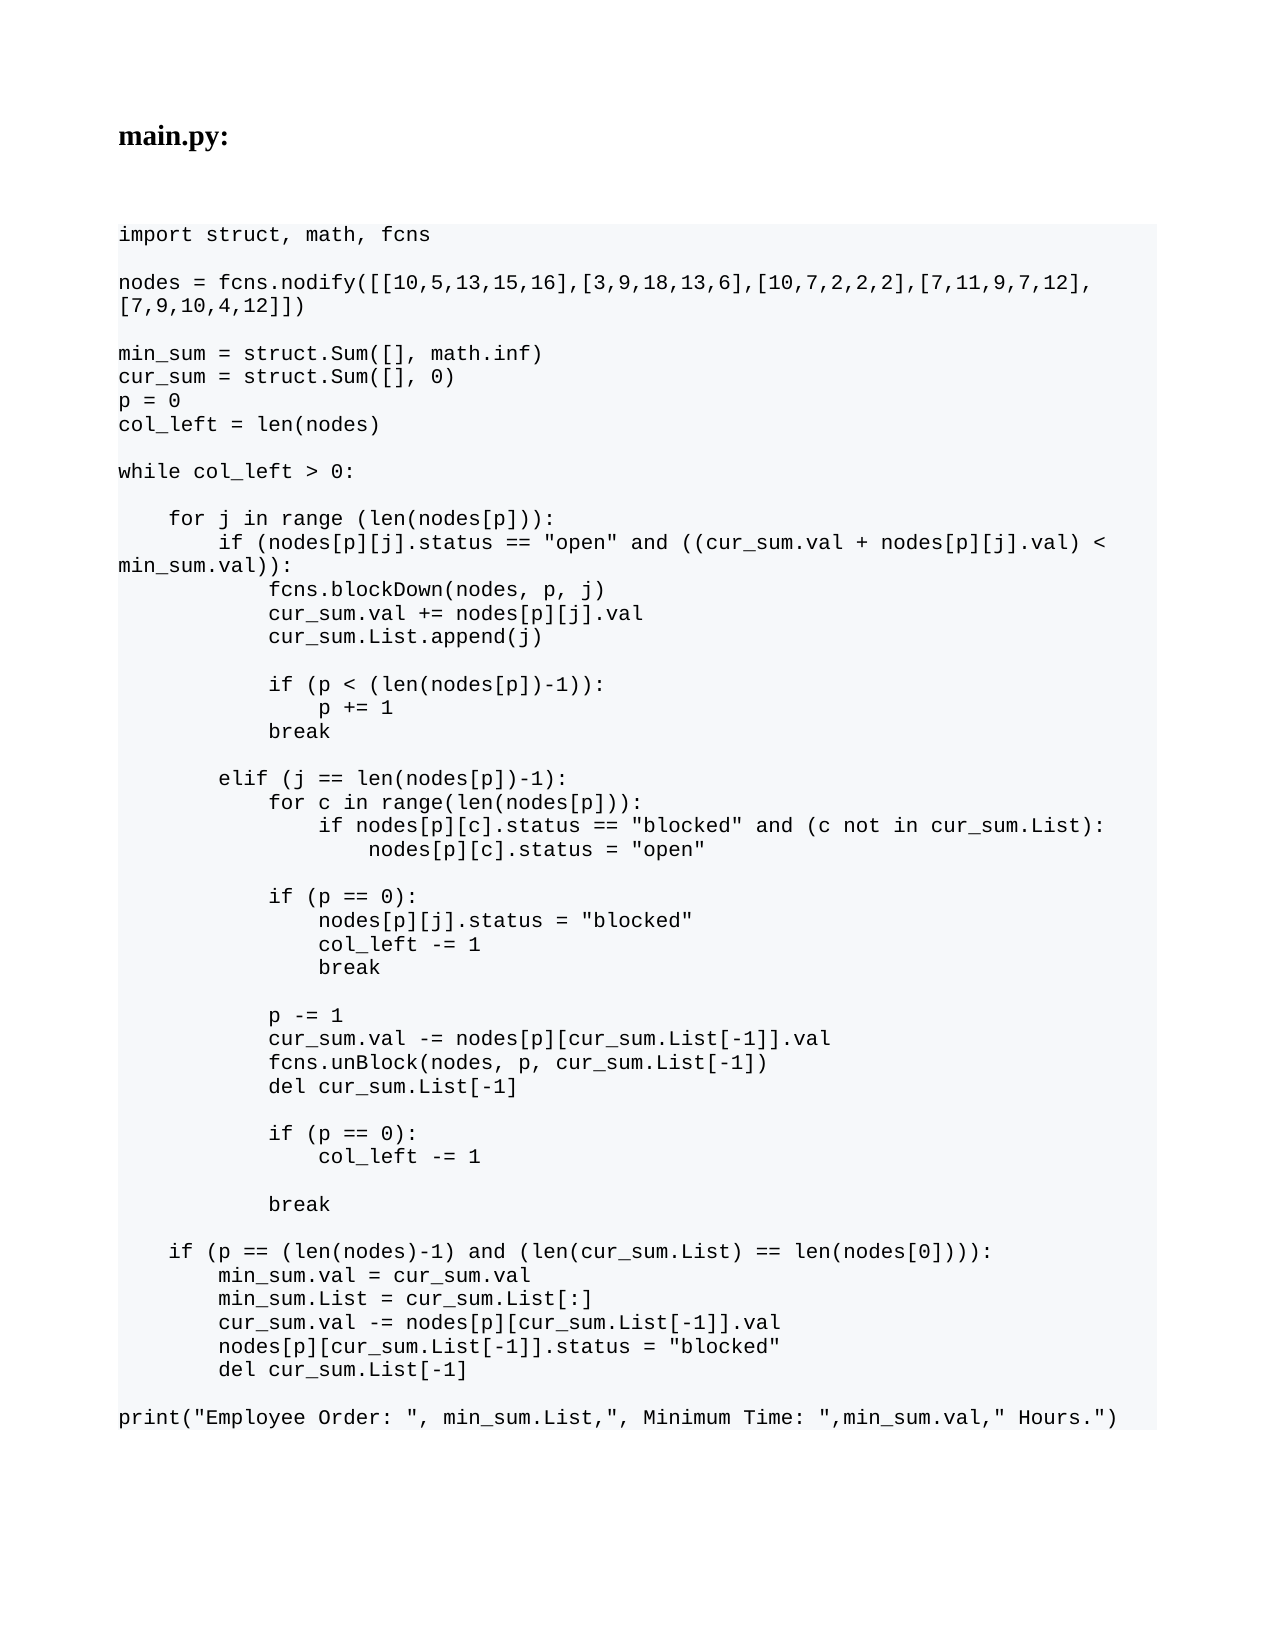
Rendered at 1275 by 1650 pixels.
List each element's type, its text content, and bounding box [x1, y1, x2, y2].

text col_left = len(nodes) [118, 413, 1157, 437]
text p = 0 [118, 390, 1157, 413]
text for j in range (len(nodes[p])): [118, 508, 1157, 532]
text if (nodes[p][j].status == "open" and ((cur_sum.val + nodes[p][j].val) < min_sum.val)): [118, 532, 1157, 579]
text col_left -= 1 [118, 934, 1157, 957]
text min_sum.List = cur_sum.List[:] [118, 1288, 1157, 1312]
text while col_left > 0: [118, 461, 1157, 484]
text if (p == 0): [118, 1123, 1157, 1147]
text cur_sum = struct.Sum([], 0) [118, 366, 1157, 390]
text p -= 1 [118, 1005, 1157, 1028]
text if nodes[p][c].status == "blocked" and (c not in cur_sum.List): [118, 816, 1157, 839]
text nodes[p][cur_sum.List[-1]].status = "blocked" [118, 1336, 1157, 1359]
text break [118, 957, 1157, 981]
text min_sum.val = cur_sum.val [118, 1265, 1157, 1288]
text elif (j == len(nodes[p])-1): [118, 768, 1157, 792]
text min_sum = struct.Sum([], math.inf) [118, 343, 1157, 366]
text main.py: [118, 118, 1157, 152]
text if (p < (len(nodes[p])-1)): [118, 674, 1157, 697]
text nodes[p][j].status = "blocked" [118, 910, 1157, 934]
text fcns.blockDown(nodes, p, j) [118, 579, 1157, 603]
text fcns.unBlock(nodes, p, cur_sum.List[-1]) [118, 1052, 1157, 1076]
text col_left -= 1 [118, 1147, 1157, 1170]
text print("Employee Order: ", min_sum.List,", Minimum Time: ",min_sum.val," Hours.") [118, 1407, 1157, 1430]
text import struct, math, fcns [118, 224, 1157, 248]
text del cur_sum.List[-1] [118, 1359, 1157, 1383]
text del cur_sum.List[-1] [118, 1076, 1157, 1099]
text cur_sum.val -= nodes[p][cur_sum.List[-1]].val [118, 1028, 1157, 1052]
text p += 1 [118, 697, 1157, 721]
text for c in range(len(nodes[p])): [118, 792, 1157, 816]
text if (p == (len(nodes)-1) and (len(cur_sum.List) == len(nodes[0]))): [118, 1241, 1157, 1265]
text cur_sum.val += nodes[p][j].val [118, 603, 1157, 626]
text cur_sum.List.append(j) [118, 626, 1157, 650]
text break [118, 1194, 1157, 1217]
text cur_sum.val -= nodes[p][cur_sum.List[-1]].val [118, 1312, 1157, 1336]
text nodes = fcns.nodify([[10,5,13,15,16],[3,9,18,13,6],[10,7,2,2,2],[7,11,9,7,12],[7,9,10,4,12]]) [118, 272, 1157, 319]
text if (p == 0): [118, 886, 1157, 910]
text break [118, 721, 1157, 744]
text nodes[p][c].status = "open" [118, 839, 1157, 863]
